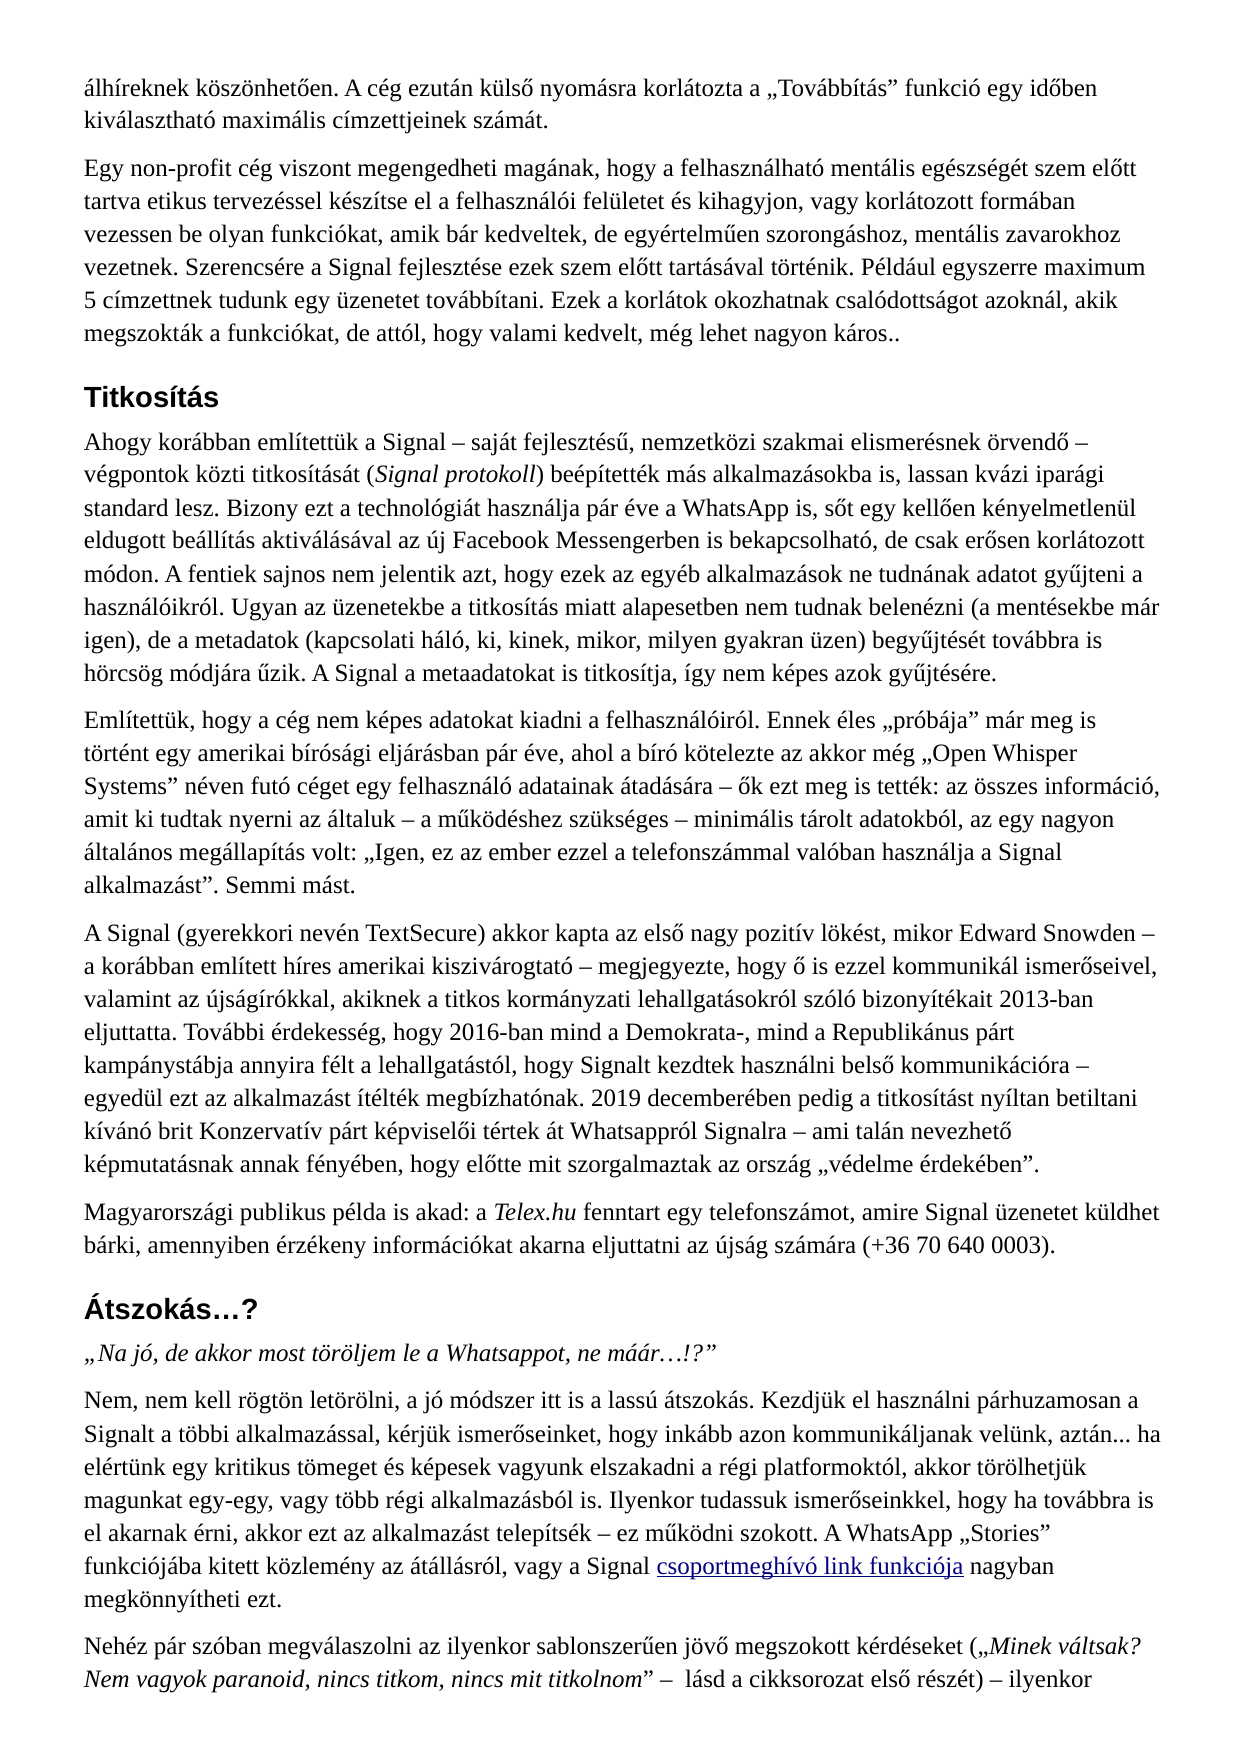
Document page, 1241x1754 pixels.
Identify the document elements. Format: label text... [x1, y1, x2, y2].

text Nehéz pár szóban megválaszolni az ilyenkor sablonszerűen jövő megszokott kérdéseket („Minek váltsak? Nem vagyok paranoid, nincs titkom, nincs mit titkolnom” – lásd a cikksorozat első részét) – ilyenkor [84, 1631, 1162, 1693]
text A Signal (gyerekkori nevén TextSecure) akkor kapta az első nagy pozitív lökést, mikor Edward Snowden – a korábban említett híres amerikai kiszivárogtató – megjegyezte, hogy ő is ezzel kommunikál ismerőseivel, valamint az újságírókkal, akiknek a titkos kormányzati lehallgatásokról szóló bizonyítékait 2013-ban eljuttatta. További érdekesség, hogy 2016-ban mind a Demokrata-, mind a Republikánus párt kampánystábja annyira félt a lehallgatástól, hogy Signalt kezdtek használni belső kommunikációra – egyedül ezt az alkalmazást ítélték megbízhatónak. 2019 decemberében pedig a titkosítást nyíltan betiltani kívánó brit Konzervatív párt képviselői tértek át Whatsappról Signalra – ami talán nevezhető képmutatásnak annak fényében, hogy előtte mit szorgalmaztak az ország „védelme érdekében”. [84, 918, 1162, 1178]
text Ahogy korábban említettük a Signal – saját fejlesztésű, nemzetközi szakmai elismerésnek örvendő – végpontok közti titkosítását (Signal protokoll) beépítették más alkalmazásokba is, lassan kvázi iparági standard lesz. Bizony ezt a technológiát használja pár éve a WhatsApp is, sőt egy kellően kényelmetlenül eldugott beállítás aktiválásával az új Facebook Messengerben is bekapcsolható, de csak erősen korlátozott módon. A fentiek sajnos nem jelentik azt, hogy ezek az egyéb alkalmazások ne tudnának adatot gyűjteni a használóikról. Ugyan az üzenetekbe a titkosítás miatt alapesetben nem tudnak belenézni (a mentésekbe már igen), de a metadatok (kapcsolati háló, ki, kinek, mikor, milyen gyakran üzen) begyűjtését továbbra is hörcsög módjára űzik. A Signal a metaadatokat is titkosítja, így nem képes azok gyűjtésére. [84, 427, 1162, 686]
text „Na jó, de akkor most töröljem le a Whatsappot, ne máár…!?” [84, 1338, 1162, 1367]
text Egy non-profit cég viszont megengedheti magának, hogy a felhasználható mentális egészségét szem előtt tartva etikus tervezéssel készítse el a felhasználói felületet és kihagyjon, vagy korlátozott formában vezessen be olyan funkciókat, amik bár kedveltek, de egyértelműen szorongáshoz, mentális zavarokhoz vezetnek. Szerencsére a Signal fejlesztése ezek szem előtt tartásával történik. Például egyszerre maximum 5 címzettnek tudunk egy üzenetet továbbítani. Ezek a korlátok okozhatnak csalódottságot azoknál, akik megszokták a funkciókat, de attól, hogy valami kedvelt, még lehet nagyon káros.. [84, 153, 1162, 347]
subtitle Titkosítás [84, 381, 1162, 414]
text Magyarországi publikus példa is akad: a Telex.hu fenntart egy telefonszámot, amire Signal üzenetet küldhet bárki, amennyiben érzékeny információkat akarna eljuttatni az újság számára (+36 70 640 0003). [84, 1197, 1162, 1258]
text Nem, nem kell rögtön letörölni, a jó módszer itt is a lassú átszokás. Kezdjük el használni párhuzamosan a Signalt a többi alkalmazással, kérjük ismerőseinket, hogy inkább azon kommunikáljanak velünk, aztán... ha elértünk egy kritikus tömeget és képesek vagyunk elszakadni a régi platformoktól, akkor törölhetjük magunkat egy-egy, vagy több régi alkalmazásból is. Ilyenkor tudassuk ismerőseinkkel, hogy ha továbbra is el akarnak érni, akkor ezt az alkalmazást telepítsék – ez működni szokott. A WhatsApp „Stories” funkciójába kitett közlemény az átállásról, vagy a Signal csoportmeghívó link funkciója nagyban megkönnyítheti ezt. [84, 1386, 1162, 1612]
subtitle Átszokás…? [84, 1292, 1162, 1326]
text Említettük, hogy a cég nem képes adatokat kiadni a felhasználóiról. Ennek éles „próbája” már meg is történt egy amerikai bírósági eljárásban pár éve, ahol a bíró kötelezte az akkor még „Open Whisper Systems” néven futó céget egy felhasználó adatainak átadására – ők ezt meg is tették: az összes információ, amit ki tudtak nyerni az általuk – a működéshez szükséges – minimális tárolt adatokból, az egy nagyon általános megállapítás volt: „Igen, ez az ember ezzel a telefonszámmal valóban használja a Signal alkalmazást”. Semmi mást. [84, 705, 1162, 899]
text álhíreknek köszönhetően. A cég ezután külső nyomásra korlátozta a „Továbbítás” funkció egy időben kiválasztható maximális címzettjeinek számát. [84, 73, 1162, 134]
